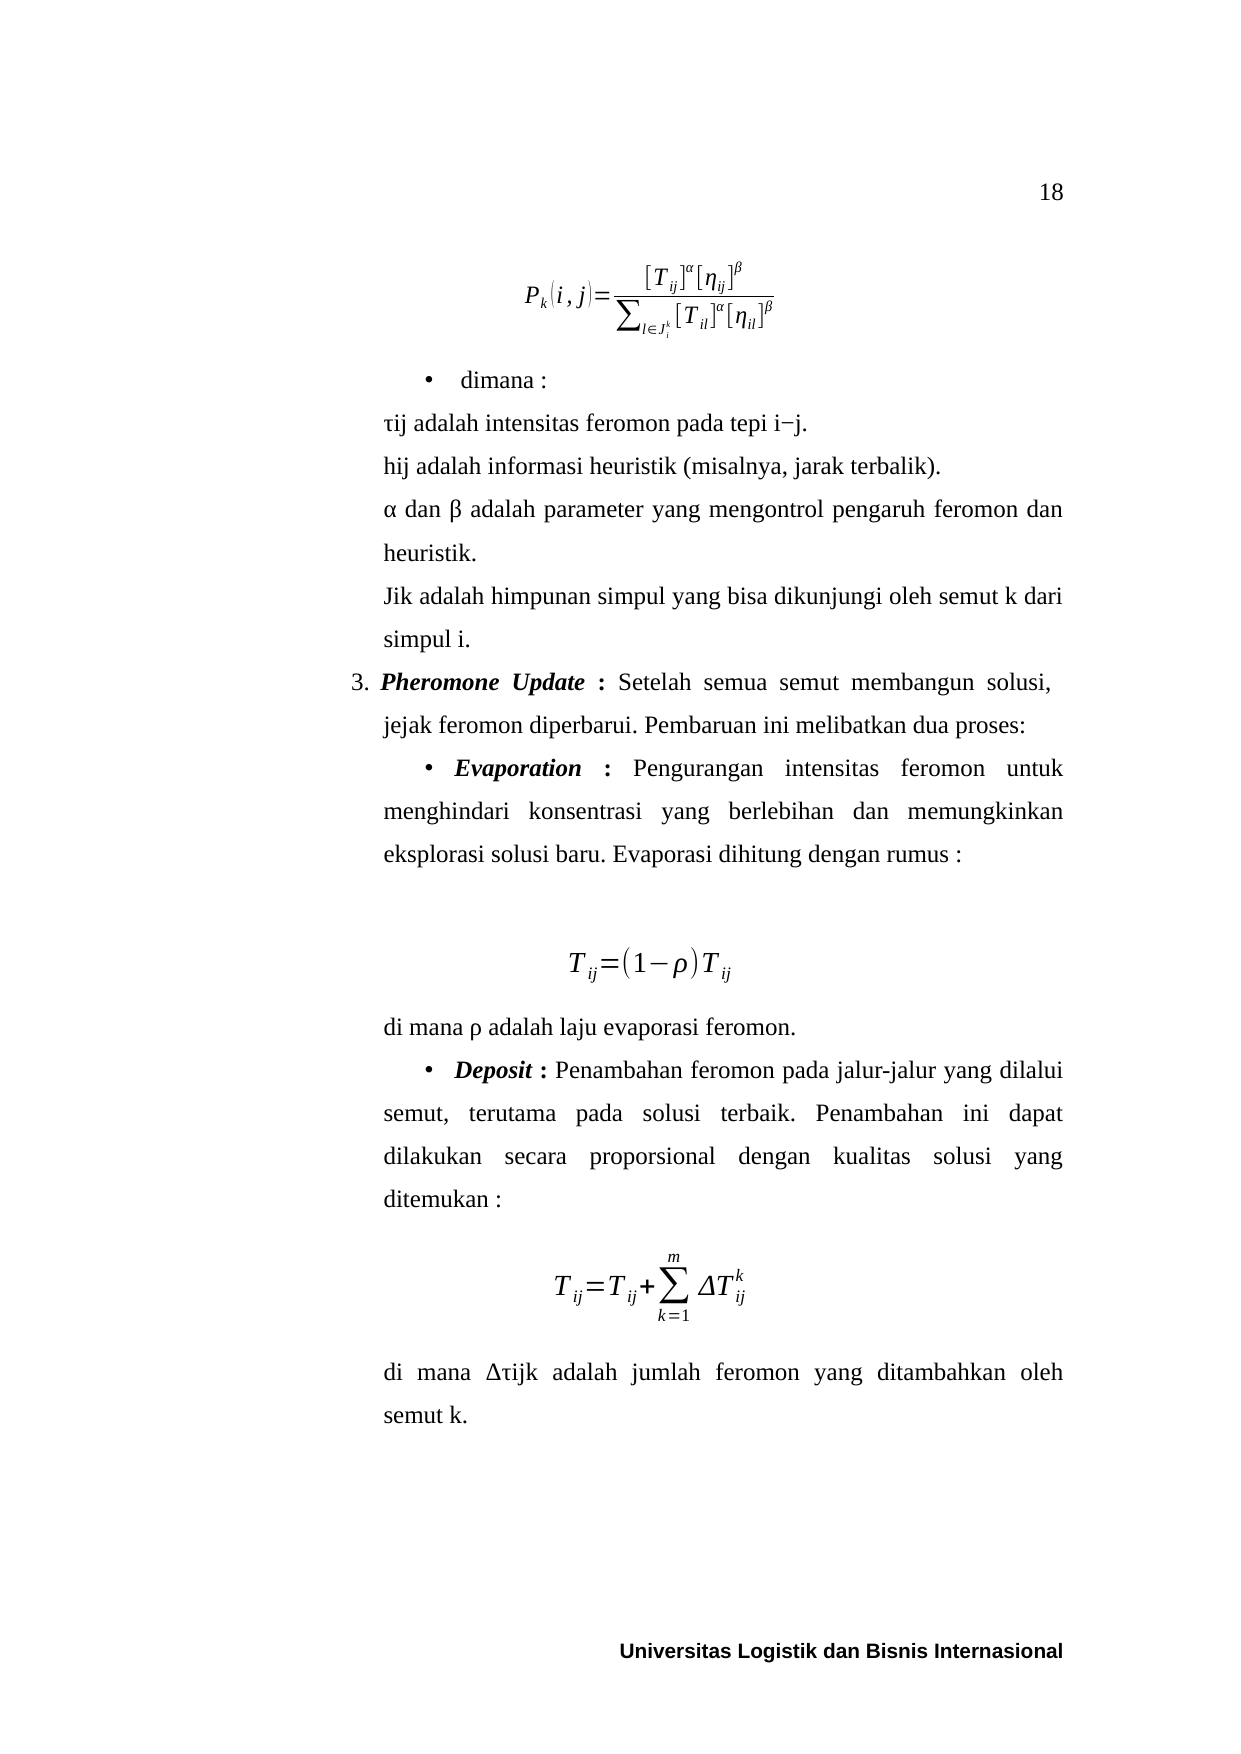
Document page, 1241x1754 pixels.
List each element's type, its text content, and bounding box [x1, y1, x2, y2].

list dimana : [354, 365, 1063, 394]
list Evaporation : Pengurangan intensitas feromon untuk menghindari konsentrasi yang berlebihan dan memungkinkan eksplorasi solusi baru. Evaporasi dihitung dengan rumus : [354, 753, 1063, 868]
list hij adalah informasi heuristik (misalnya, jarak terbalik). [354, 451, 1063, 480]
list α dan β adalah parameter yang mengontrol pengaruh feromon dan heuristik. [354, 494, 1063, 566]
list di mana ρ adalah laju evaporasi feromon. [354, 1012, 1063, 1041]
list Deposit : Penambahan feromon pada jalur-jalur yang dilalui semut, terutama pada solusi terbaik. Penambahan ini dapat dilakukan secara proporsional dengan kualitas solusi yang ditemukan : [354, 1055, 1063, 1213]
list di mana Δτijk adalah jumlah feromon yang ditambahkan oleh semut k. [354, 1357, 1063, 1429]
list Pheromone Update : Setelah semua semut membangun solusi, jejak feromon diperbarui. Pembaruan ini melibatkan dua proses: [280, 667, 1063, 739]
list Jik adalah himpunan simpul yang bisa dikunjungi oleh semut k dari simpul i. [354, 581, 1063, 653]
list τij adalah intensitas feromon pada tepi i−j. [354, 408, 1063, 437]
